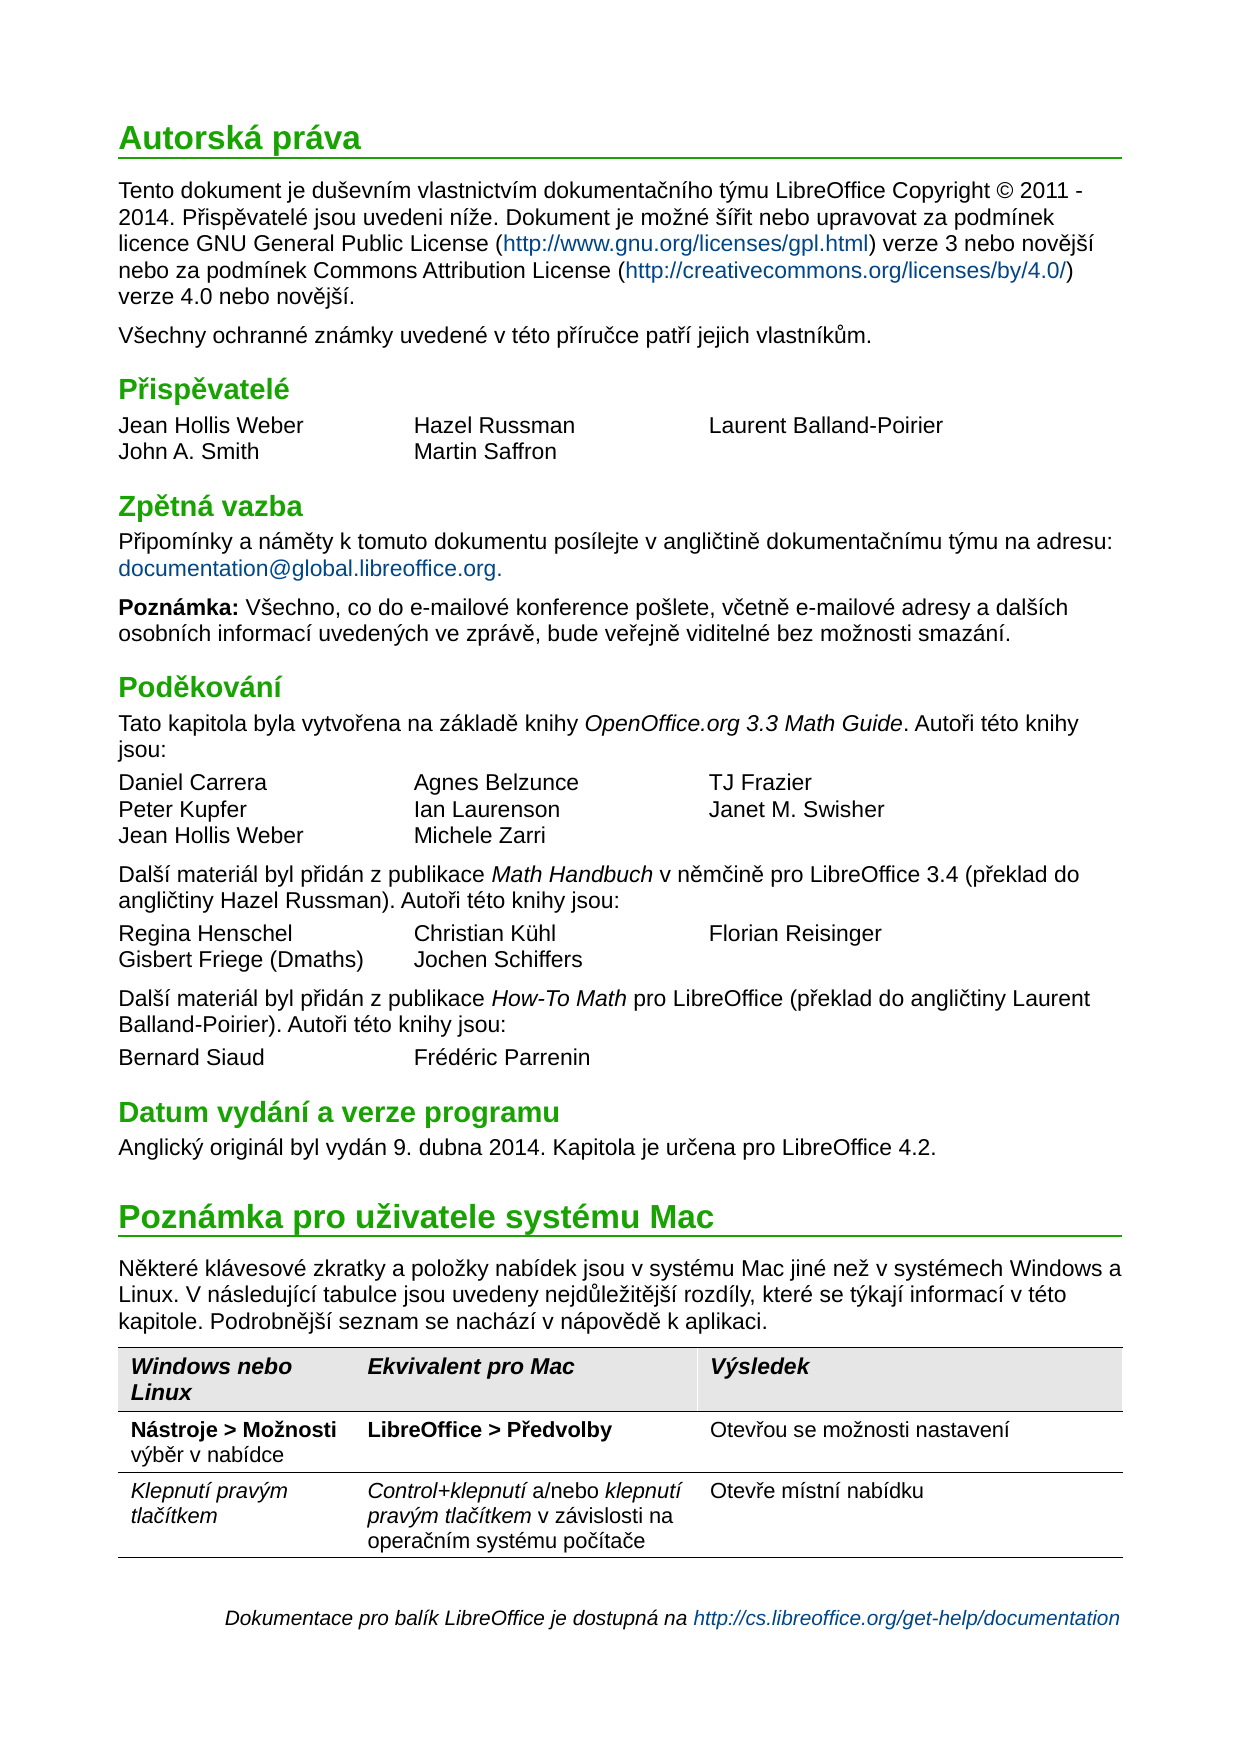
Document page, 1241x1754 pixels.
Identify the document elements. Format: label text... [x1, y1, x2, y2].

subtitle Poděkování [118, 671, 1122, 704]
table_header Výsledek [698, 1348, 1122, 1411]
text Daniel Carrera Agnes Belzunce TJ Frazier Peter Kupfer Ian Laurenson Janet M. Swisher Jean Hollis Weber Michele Zarri [118, 769, 1122, 848]
text Anglický originál byl vydán 9. dubna 2014. Kapitola je určena pro LibreOffice 4.2. [118, 1134, 1122, 1161]
text Všechny ochranné známky uvedené v této příručce patří jejich vlastníkům. [118, 322, 1122, 348]
text Některé klávesové zkratky a položky nabídek jsou v systému Mac jiné než v systémech Windows a Linux. V následující tabulce jsou uvedeny nejdůležitější rozdíly, které se týkají informací v této kapitole. Podrobnější seznam se nachází v nápovědě k aplikaci. [118, 1255, 1122, 1334]
subtitle Zpětná vazba [118, 489, 1122, 522]
list Další materiál byl přidán z publikace Math Handbuch v němčině pro LibreOffice 3.4 (překlad do angličtiny Hazel Russman). Autoři této knihy jsou: [118, 861, 1122, 913]
list Další materiál byl přidán z publikace How-To Math pro LibreOffice (překlad do angličtiny Laurent Balland-Poirier). Autoři této knihy jsou: [118, 985, 1122, 1038]
subtitle Autorská práva [118, 118, 1122, 157]
text Připomínky a náměty k tomuto dokumentu posílejte v angličtině dokumentačnímu týmu na adresu: documentation@global.libreoffice.org. [118, 528, 1122, 581]
text Jean Hollis Weber Hazel Russman Laurent Balland-Poirier John A. Smith Martin Saffron [118, 412, 1122, 464]
table_cell LibreOffice > Předvolby [355, 1412, 697, 1472]
table_header Windows nebo Linux [118, 1348, 355, 1411]
table_cell Otevře místní nabídku [698, 1473, 1122, 1557]
list Tato kapitola byla vytvořena na základě knihy OpenOffice.org 3.3 Math Guide. Autoři této knihy jsou: [118, 710, 1122, 763]
text Tento dokument je duševním vlastnictvím dokumentačního týmu LibreOffice Copyright © 2011 - 2014. Přispěvatelé jsou uvedeni níže. Dokument je možné šířit nebo upravovat za podmínek licence GNU General Public License (http://www.gnu.org/licenses/gpl.html) verze 3 nebo novější nebo za podmínek Commons Attribution License (http://creativecommons.org/licenses/by/4.0/) verze 4.0 nebo novější. [118, 177, 1122, 309]
subtitle Poznámka pro uživatele systému Mac [118, 1197, 1122, 1235]
text Regina Henschel Christian Kühl Florian Reisinger Gisbert Friege (Dmaths) Jochen Schiffers [118, 920, 1122, 973]
table_header Ekvivalent pro Mac [355, 1348, 697, 1411]
subtitle Datum vydání a verze programu [118, 1095, 1122, 1128]
subtitle Přispěvatelé [118, 372, 1122, 406]
table_cell Nástroje > Možnosti výběr v nabídce [118, 1412, 355, 1472]
text Poznámka: Všechno, co do e-mailové konference pošlete, včetně e-mailové adresy a dalších osobních informací uvedených ve zprávě, bude veřejně viditelné bez možnosti smazání. [118, 593, 1122, 646]
table_cell Otevřou se možnosti nastavení [698, 1412, 1122, 1472]
table_cell Klepnutí pravým tlačítkem [118, 1473, 355, 1557]
text Bernard Siaud Frédéric Parrenin [118, 1044, 1122, 1071]
table_cell Control+klepnutí a/nebo klepnutí pravým tlačítkem v závislosti na operačním systému počítače [355, 1473, 697, 1557]
